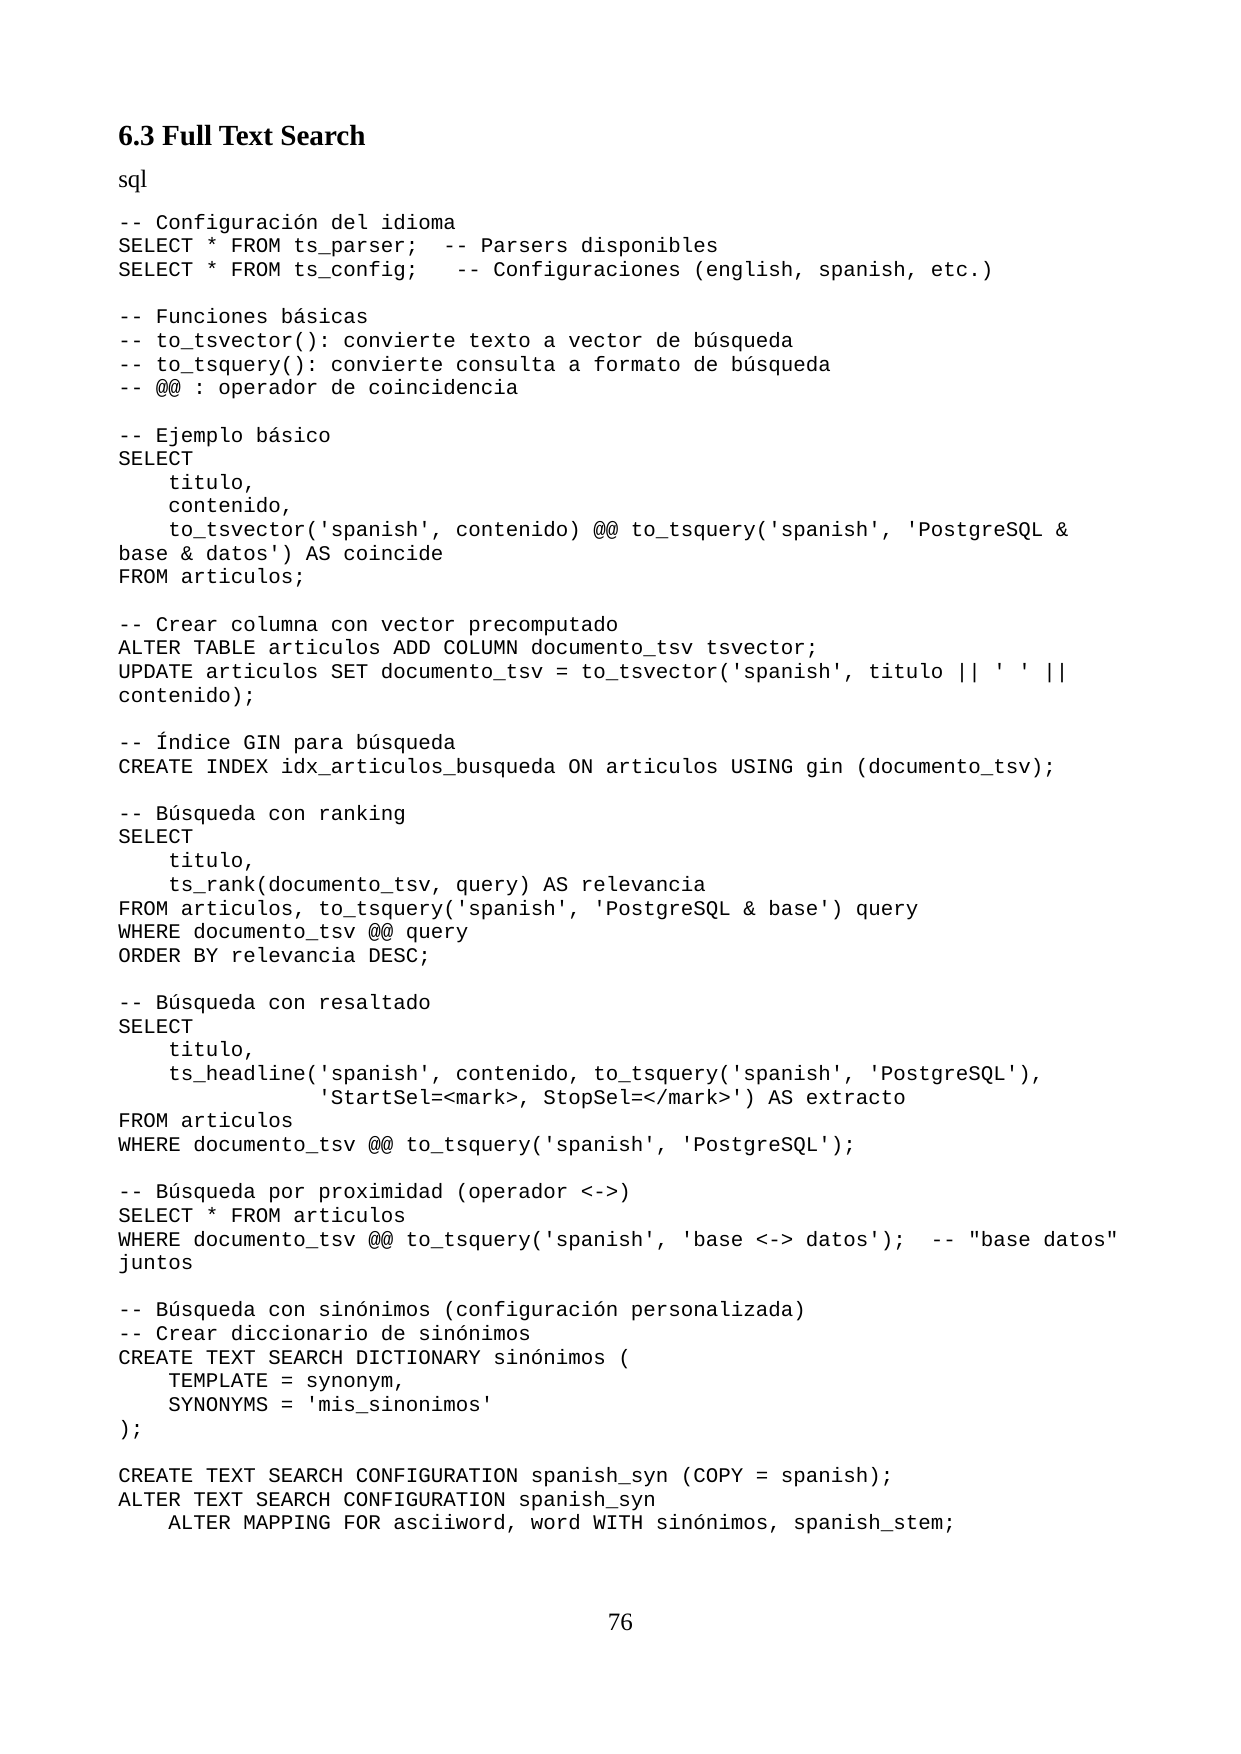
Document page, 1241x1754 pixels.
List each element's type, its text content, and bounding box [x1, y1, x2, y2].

text SELECT [118, 1016, 1122, 1039]
text UPDATE articulos SET documento_tsv = to_tsvector('spanish', titulo || ' ' || contenido); [118, 661, 1122, 708]
text 'StartSel=<mark>, StopSel=</mark>') AS extracto [118, 1087, 1122, 1110]
text -- Crear diccionario de sinónimos [118, 1323, 1122, 1347]
text ORDER BY relevancia DESC; [118, 945, 1122, 968]
text ALTER TABLE articulos ADD COLUMN documento_tsv tsvector; [118, 637, 1122, 661]
text SELECT [118, 827, 1122, 850]
text -- Funciones básicas [118, 306, 1122, 330]
text -- Índice GIN para búsqueda [118, 732, 1122, 756]
text CREATE TEXT SEARCH CONFIGURATION spanish_syn (COPY = spanish); [118, 1465, 1122, 1489]
text titulo, [118, 850, 1122, 874]
text -- Búsqueda con resaltado [118, 992, 1122, 1016]
text titulo, [118, 472, 1122, 496]
text WHERE documento_tsv @@ query [118, 921, 1122, 945]
text ts_rank(documento_tsv, query) AS relevancia [118, 874, 1122, 897]
text WHERE documento_tsv @@ to_tsquery('spanish', 'PostgreSQL'); [118, 1134, 1122, 1158]
text SYNONYMS = 'mis_sinonimos' [118, 1394, 1122, 1418]
text -- Búsqueda con sinónimos (configuración personalizada) [118, 1299, 1122, 1323]
text SELECT [118, 448, 1122, 472]
text CREATE TEXT SEARCH DICTIONARY sinónimos ( [118, 1347, 1122, 1370]
text TEMPLATE = synonym, [118, 1370, 1122, 1394]
text FROM articulos; [118, 566, 1122, 590]
text SELECT * FROM ts_config; -- Configuraciones (english, spanish, etc.) [118, 259, 1122, 283]
text -- Configuración del idioma [118, 212, 1122, 235]
subtitle 6.3 Full Text Search [118, 118, 1122, 152]
text sql [118, 164, 1122, 193]
text ); [118, 1418, 1122, 1441]
text ts_headline('spanish', contenido, to_tsquery('spanish', 'PostgreSQL'), [118, 1063, 1122, 1087]
text FROM articulos, to_tsquery('spanish', 'PostgreSQL & base') query [118, 897, 1122, 921]
text to_tsvector('spanish', contenido) @@ to_tsquery('spanish', 'PostgreSQL & base & datos') AS coincide [118, 519, 1122, 566]
text SELECT * FROM ts_parser; -- Parsers disponibles [118, 235, 1122, 259]
text -- Crear columna con vector precomputado [118, 614, 1122, 637]
text ALTER MAPPING FOR asciiword, word WITH sinónimos, spanish_stem; [118, 1512, 1122, 1536]
text -- Búsqueda con ranking [118, 803, 1122, 827]
text -- to_tsvector(): convierte texto a vector de búsqueda [118, 330, 1122, 354]
text CREATE INDEX idx_articulos_busqueda ON articulos USING gin (documento_tsv); [118, 756, 1122, 779]
text WHERE documento_tsv @@ to_tsquery('spanish', 'base <-> datos'); -- "base datos" juntos [118, 1228, 1122, 1276]
text SELECT * FROM articulos [118, 1205, 1122, 1228]
text contenido, [118, 496, 1122, 519]
text -- @@ : operador de coincidencia [118, 377, 1122, 401]
text FROM articulos [118, 1110, 1122, 1134]
text -- to_tsquery(): convierte consulta a formato de búsqueda [118, 354, 1122, 377]
text titulo, [118, 1039, 1122, 1063]
text -- Búsqueda por proximidad (operador <->) [118, 1181, 1122, 1205]
text -- Ejemplo básico [118, 424, 1122, 448]
text ALTER TEXT SEARCH CONFIGURATION spanish_syn [118, 1489, 1122, 1512]
